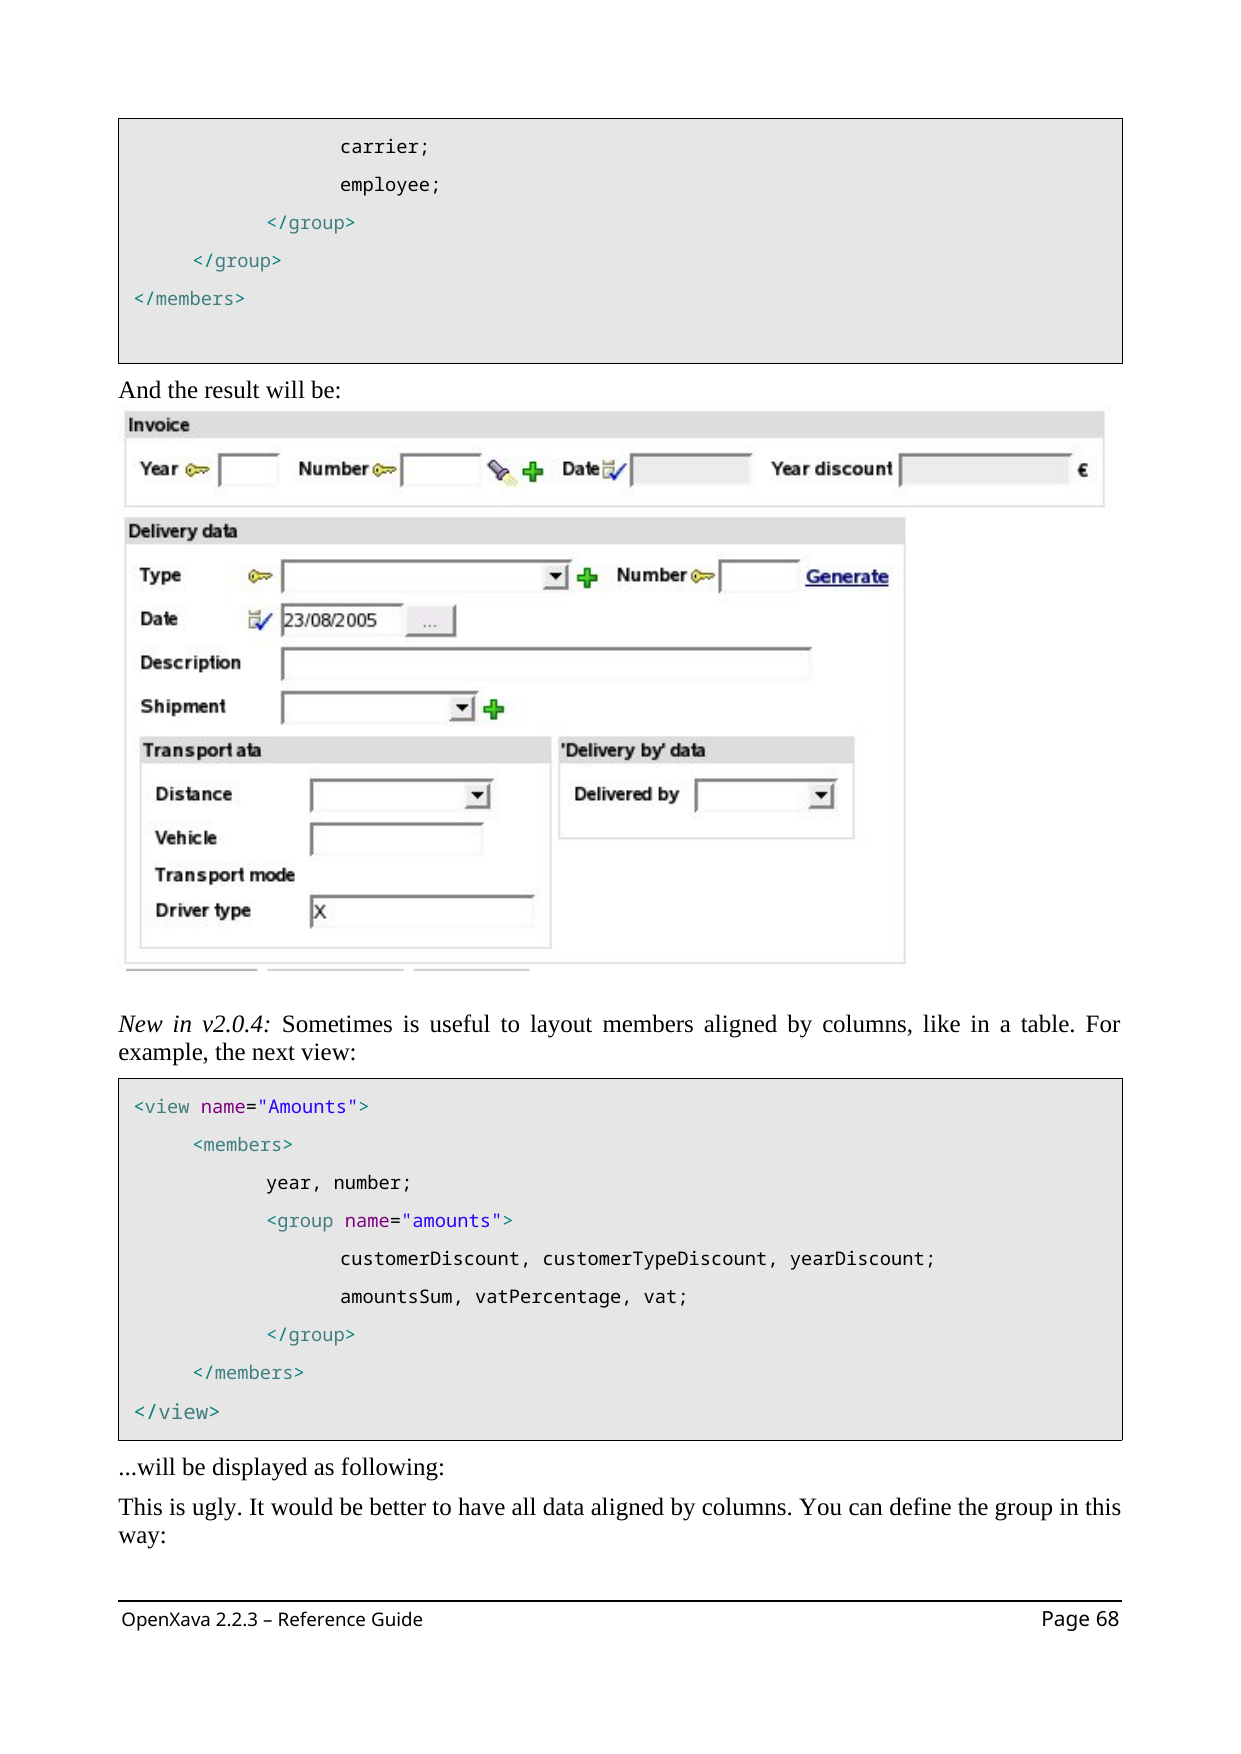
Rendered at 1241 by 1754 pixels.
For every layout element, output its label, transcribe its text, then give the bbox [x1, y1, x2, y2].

text <group name="amounts"> [119, 1192, 1122, 1230]
text This is ugly. It would be better to have all data aligned by columns. You can define the group in this way: [118, 1493, 1122, 1548]
picture [118, 403, 1122, 971]
text year, number; [119, 1154, 1122, 1192]
text </group> [119, 232, 1122, 270]
text </members> [119, 1344, 1122, 1382]
text amountsSum, vatPercentage, vat; [119, 1268, 1122, 1306]
text </members> [119, 270, 1122, 308]
text </group> [119, 1306, 1122, 1344]
text </group> [119, 194, 1122, 232]
text <view name="Amounts"> [119, 1079, 1122, 1116]
text employee; [119, 156, 1122, 194]
text <members> [119, 1116, 1122, 1154]
text And the result will be: [118, 376, 1122, 403]
text carrier; [119, 119, 1122, 156]
text New in v2.0.4: Sometimes is useful to layout members aligned by columns, like in a table. For example, the next view: [118, 1010, 1122, 1066]
text ...will be displayed as following: [118, 1453, 1122, 1481]
text </view> [119, 1382, 1122, 1440]
text customerDiscount, customerTypeDiscount, yearDiscount; [119, 1230, 1122, 1268]
